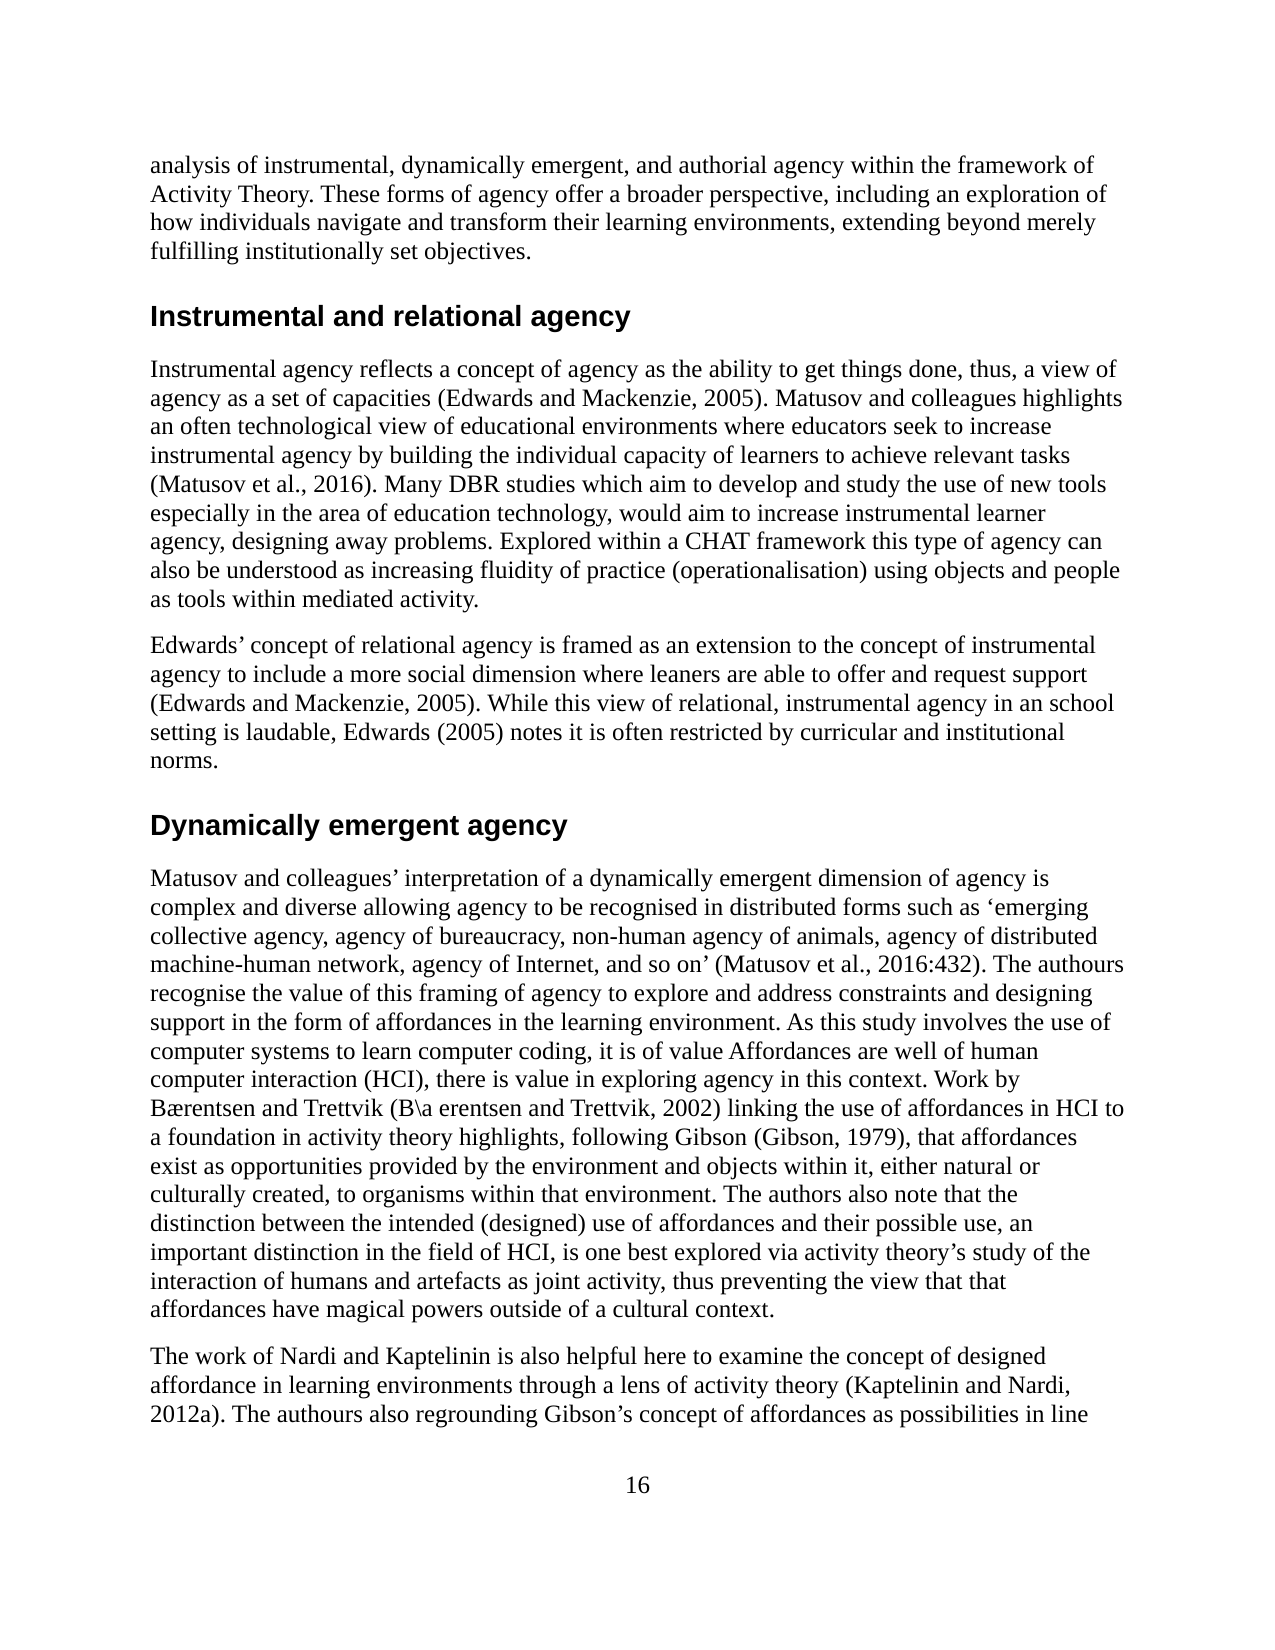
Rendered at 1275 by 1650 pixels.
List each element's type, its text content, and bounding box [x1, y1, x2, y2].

text The work of Nardi and Kaptelinin is also helpful here to examine the concept of designed affordance in learning environments through a lens of activity theory (Kaptelinin and Nardi, 2012a). The authours also regrounding Gibson’s concept of affordances as possibilities in line [150, 1341, 1125, 1427]
subtitle Instrumental and relational agency [150, 299, 1125, 332]
text Edwards’ concept of relational agency is framed as an extension to the concept of instrumental agency to include a more social dimension where leaners are able to offer and request support (Edwards and Mackenzie, 2005). While this view of relational, instrumental agency in an school setting is laudable, Edwards (2005) notes it is often restricted by curricular and institutional norms. [150, 631, 1125, 774]
text analysis of instrumental, dynamically emergent, and authorial agency within the framework of Activity Theory. These forms of agency offer a broader perspective, including an exploration of how individuals navigate and transform their learning environments, extending beyond merely fulfilling institutionally set objectives. [150, 150, 1125, 265]
subtitle Dynamically emergent agency [150, 808, 1125, 842]
text Matusov and colleagues’ interpretation of a dynamically emergent dimension of agency is complex and diverse allowing agency to be recognised in distributed forms such as ‘emerging collective agency, agency of bureaucracy, non-human agency of animals, agency of distributed machine-human network, agency of Internet, and so on’ (Matusov et al., 2016:432). The authours recognise the value of this framing of agency to explore and address constraints and designing support in the form of affordances in the learning environment. As this study involves the use of computer systems to learn computer coding, it is of value Affordances are well of human computer interaction (HCI), there is value in exploring agency in this context. Work by Bærentsen and Trettvik (B\a erentsen and Trettvik, 2002) linking the use of affordances in HCI to a foundation in activity theory highlights, following Gibson (Gibson, 1979), that affordances exist as opportunities provided by the environment and objects within it, either natural or culturally created, to organisms within that environment. The authors also note that the distinction between the intended (designed) use of affordances and their possible use, an important distinction in the field of HCI, is one best explored via activity theory’s study of the interaction of humans and artefacts as joint activity, thus preventing the view that that affordances have magical powers outside of a cultural context. [150, 863, 1125, 1323]
text Instrumental agency reflects a concept of agency as the ability to get things done, thus, a view of agency as a set of capacities (Edwards and Mackenzie, 2005). Matusov and colleagues highlights an often technological view of educational environments where educators seek to increase instrumental agency by building the individual capacity of learners to achieve relevant tasks (Matusov et al., 2016). Many DBR studies which aim to develop and study the use of new tools especially in the area of education technology, would aim to increase instrumental learner agency, designing away problems. Explored within a CHAT framework this type of agency can also be understood as increasing fluidity of practice (operationalisation) using objects and people as tools within mediated activity. [150, 354, 1125, 613]
